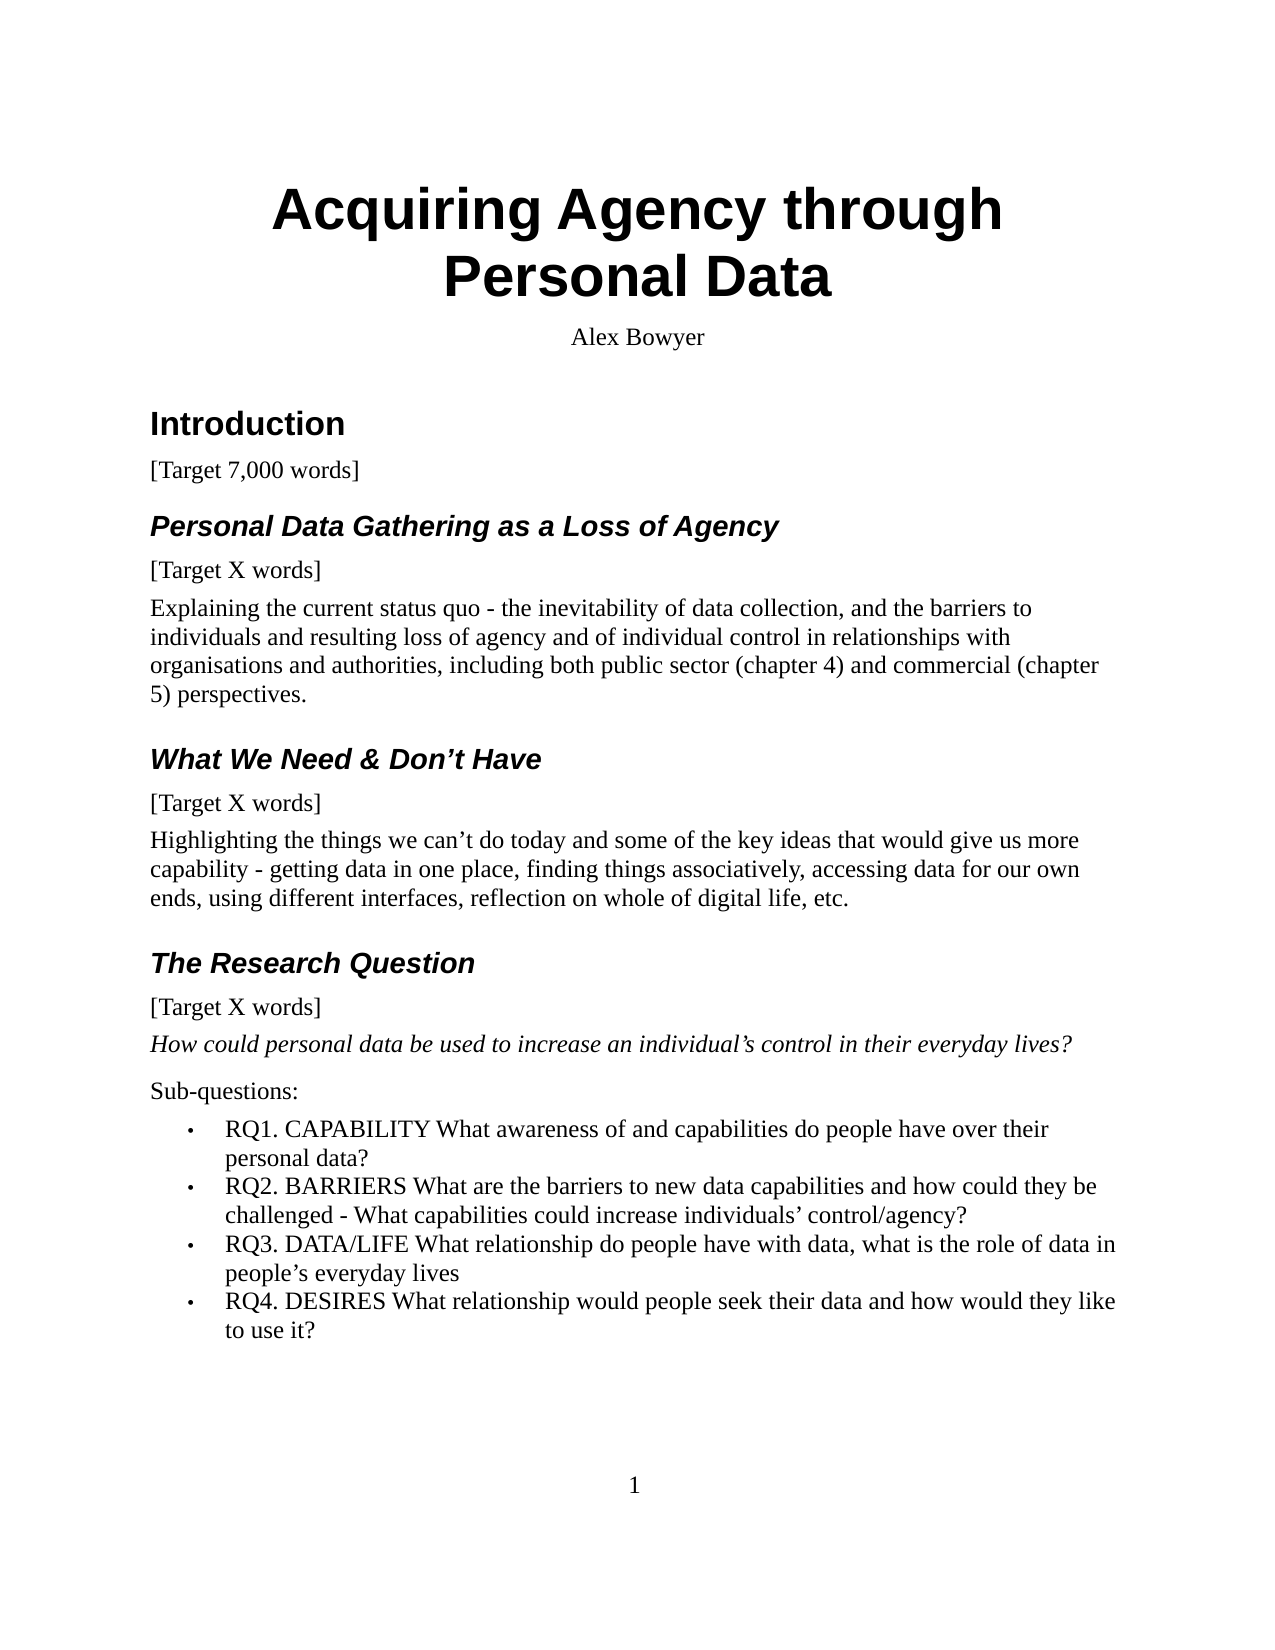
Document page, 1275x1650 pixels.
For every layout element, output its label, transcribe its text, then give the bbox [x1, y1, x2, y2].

subtitle Personal Data Gathering as a Loss of Agency [150, 509, 1125, 543]
text [Target 7,000 words] [150, 455, 1125, 484]
text How could personal data be used to increase an individual’s control in their everyday lives? [150, 1029, 1125, 1058]
text [Target X words] [150, 992, 1125, 1021]
list RQ1. CAPABILITY What awareness of and capabilities do people have over their personal data? [187, 1114, 1125, 1171]
list RQ4. DESIRES What relationship would people seek their data and how would they like to use it? [187, 1286, 1125, 1344]
subtitle The Research Question [150, 946, 1125, 979]
text [Target X words] [150, 788, 1125, 817]
text [Target X words] [150, 555, 1125, 584]
subtitle Introduction [150, 404, 1125, 443]
text Sub-questions: [150, 1076, 1125, 1105]
title Acquiring Agency through Personal Data [150, 175, 1125, 309]
list RQ3. DATA/LIFE What relationship do people have with data, what is the role of data in people’s everyday lives [187, 1229, 1125, 1286]
subtitle What We Need & Don’t Have [150, 742, 1125, 775]
text Alex Bowyer [150, 322, 1125, 350]
list RQ2. BARRIERS What are the barriers to new data capabilities and how could they be challenged - What capabilities could increase individuals’ control/agency? [187, 1171, 1125, 1229]
text Explaining the current status quo - the inevitability of data collection, and the barriers to individuals and resulting loss of agency and of individual control in relationships with organisations and authorities, including both public sector (chapter 4) and commercial (chapter 5) perspectives. [150, 593, 1125, 708]
text Highlighting the things we can’t do today and some of the key ideas that would give us more capability - getting data in one place, finding things associatively, accessing data for our own ends, using different interfaces, reflection on whole of digital life, etc. [150, 826, 1125, 912]
